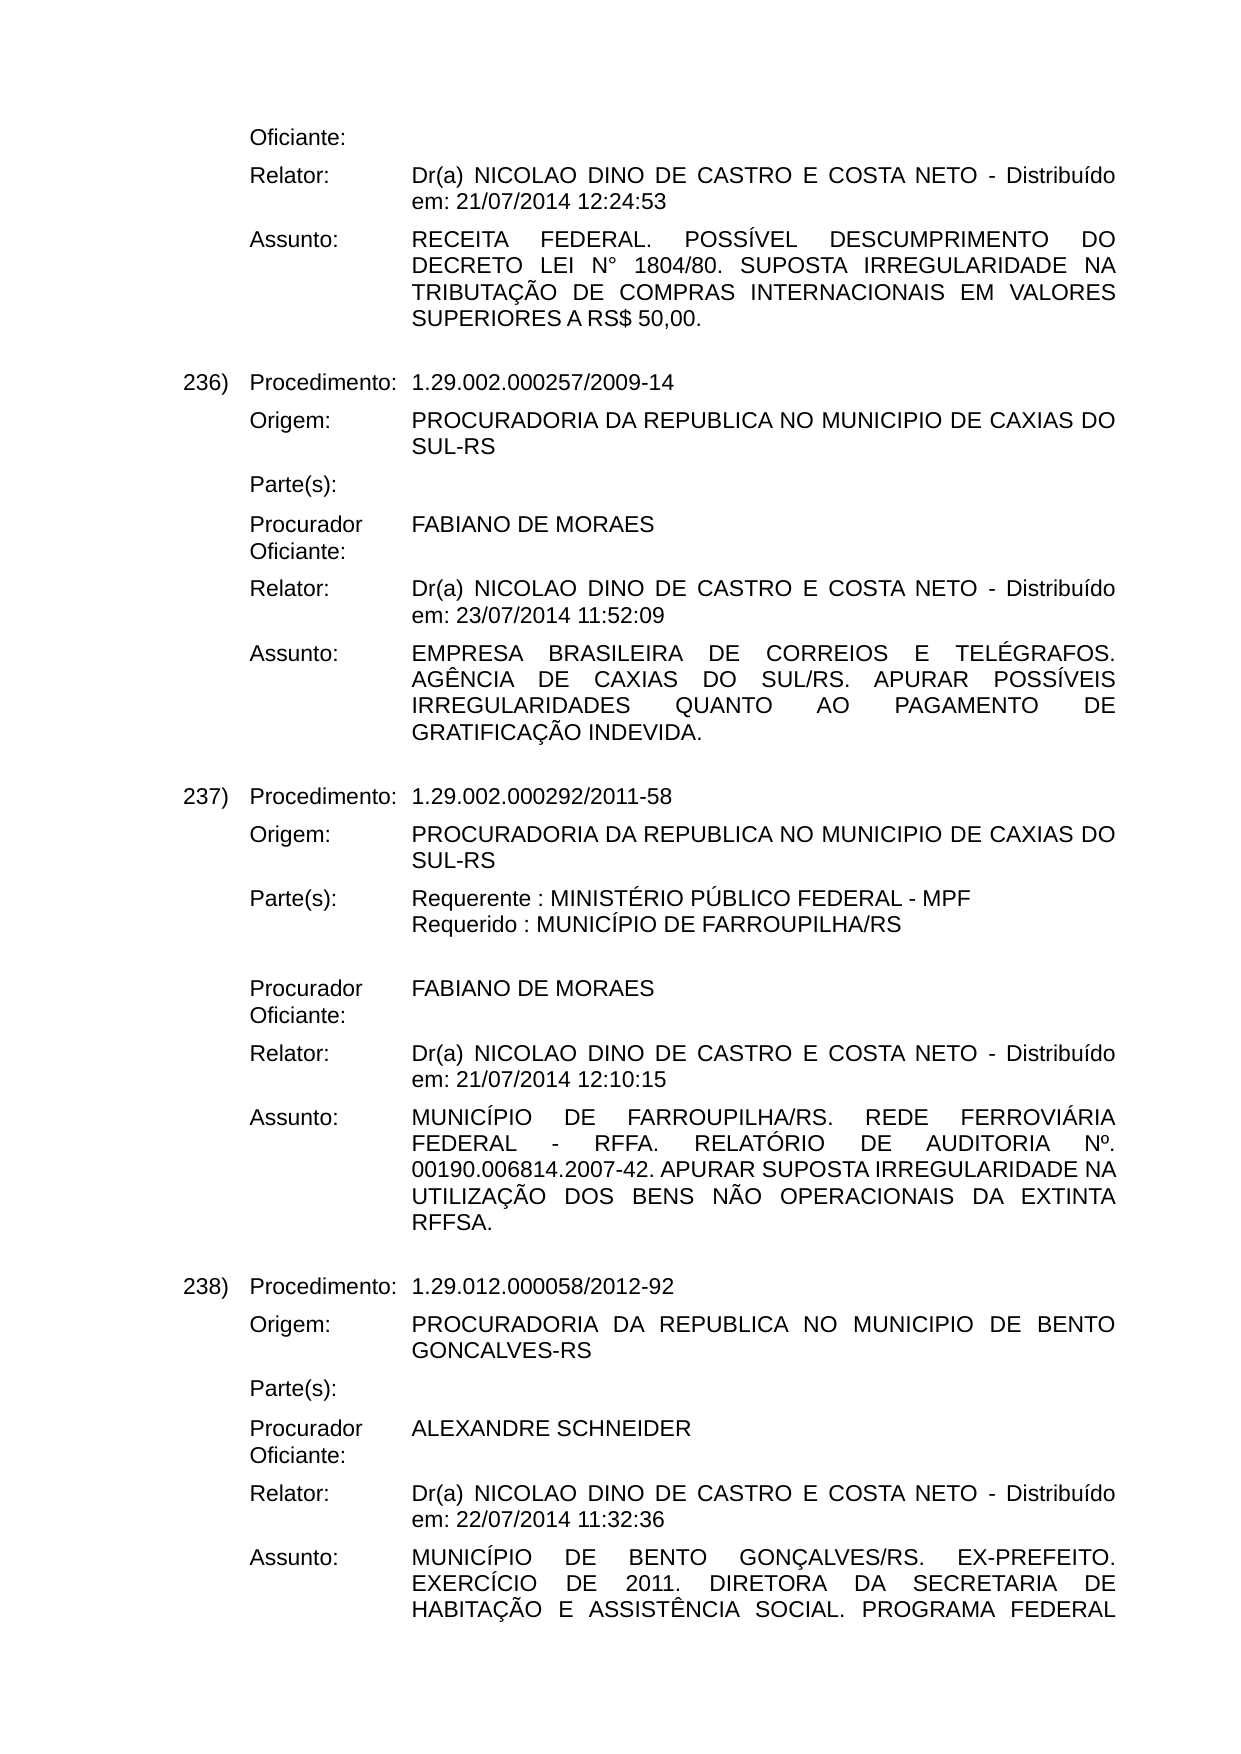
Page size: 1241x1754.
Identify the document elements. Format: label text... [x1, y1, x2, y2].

table_cell [177, 506, 244, 570]
table_header 238) [177, 1268, 244, 1305]
table_cell Assunto: [244, 1538, 406, 1628]
table_cell [177, 970, 244, 1034]
table_cell EMPRESA BRASILEIRA DE CORREIOS E TELÉGRAFOS. AGÊNCIA DE CAXIAS DO SUL/RS. APURAR POSSÍVEIS IRREGULARIDADES QUANTO AO PAGAMENTO DE GRATIFICAÇÃO INDEVIDA. [406, 634, 1122, 751]
table_cell [177, 1305, 244, 1369]
table_cell Relator: [244, 1034, 406, 1098]
table_cell Relator: [244, 1474, 406, 1538]
table_cell [177, 401, 244, 465]
table_cell [177, 570, 244, 634]
table_cell [177, 815, 244, 879]
table_cell PROCURADORIA DA REPUBLICA NO MUNICIPIO DE BENTO GONCALVES-RS [406, 1305, 1122, 1369]
table_cell Dr(a) NICOLAO DINO DE CASTRO E COSTA NETO - Distribuído em: 21/07/2014 12:24:53 [406, 156, 1122, 220]
table_header 237) [177, 777, 244, 815]
table_cell [177, 118, 244, 156]
table_cell [406, 465, 1122, 506]
table_cell Parte(s): [244, 1370, 406, 1410]
table_cell Dr(a) NICOLAO DINO DE CASTRO E COSTA NETO - Distribuído em: 21/07/2014 12:10:15 [406, 1034, 1122, 1098]
table_cell Origem: [244, 815, 406, 879]
table_cell FABIANO DE MORAES [406, 970, 1122, 1034]
table_header 1.29.012.000058/2012-92 [406, 1268, 1122, 1305]
table_cell Parte(s): [244, 465, 406, 506]
table_header 1.29.002.000292/2011-58 [406, 777, 1122, 815]
table_cell [406, 1370, 1122, 1410]
table_cell Procurador Oficiante: [244, 506, 406, 570]
table_cell RECEITA FEDERAL. POSSÍVEL DESCUMPRIMENTO DO DECRETO LEI N° 1804/80. SUPOSTA IRREGULARIDADE NA TRIBUTAÇÃO DE COMPRAS INTERNACIONAIS EM VALORES SUPERIORES A RS$ 50,00. [406, 220, 1122, 337]
table_cell Dr(a) NICOLAO DINO DE CASTRO E COSTA NETO - Distribuído em: 22/07/2014 11:32:36 [406, 1474, 1122, 1538]
table_cell [177, 220, 244, 337]
table_cell Relator: [244, 156, 406, 220]
table_cell Procurador Oficiante: [244, 970, 406, 1034]
table_header 236) [177, 363, 244, 401]
table_cell [177, 1370, 244, 1410]
table_header Procedimento: [244, 363, 406, 401]
table_cell [177, 156, 244, 220]
table_header Procedimento: [244, 777, 406, 815]
table_cell Dr(a) NICOLAO DINO DE CASTRO E COSTA NETO - Distribuído em: 23/07/2014 11:52:09 [406, 570, 1122, 634]
table_cell Origem: [244, 1305, 406, 1369]
table_cell MUNICÍPIO DE BENTO GONÇALVES/RS. EX-PREFEITO. EXERCÍCIO DE 2011. DIRETORA DA SECRETARIA DE HABITAÇÃO E ASSISTÊNCIA SOCIAL. PROGRAMA FEDERAL [406, 1538, 1122, 1628]
table_cell [177, 1098, 244, 1241]
table_cell [177, 465, 244, 506]
table_cell [177, 1034, 244, 1098]
table_cell Relator: [244, 570, 406, 634]
table_cell [177, 1410, 244, 1474]
table_cell Oficiante: [244, 118, 406, 156]
table_cell Assunto: [244, 634, 406, 751]
table_cell Procurador Oficiante: [244, 1410, 406, 1474]
table_header Procedimento: [244, 1268, 406, 1305]
table_cell Assunto: [244, 1098, 406, 1241]
table_header 1.29.002.000257/2009-14 [406, 363, 1122, 401]
table_cell Origem: [244, 401, 406, 465]
table_cell Requerente : MINISTÉRIO PÚBLICO FEDERAL - MPF Requerido : MUNICÍPIO DE FARROUPILHA/RS [406, 879, 1122, 969]
table_cell [406, 118, 1122, 156]
table_cell MUNICÍPIO DE FARROUPILHA/RS. REDE FERROVIÁRIA FEDERAL - RFFA. RELATÓRIO DE AUDITORIA Nº. 00190.006814.2007-42. APURAR SUPOSTA IRREGULARIDADE NA UTILIZAÇÃO DOS BENS NÃO OPERACIONAIS DA EXTINTA RFFSA. [406, 1098, 1122, 1241]
table_cell PROCURADORIA DA REPUBLICA NO MUNICIPIO DE CAXIAS DO SUL-RS [406, 401, 1122, 465]
table_cell [177, 879, 244, 969]
table_cell Assunto: [244, 220, 406, 337]
table_cell Parte(s): [244, 879, 406, 969]
table_cell ALEXANDRE SCHNEIDER [406, 1410, 1122, 1474]
table_cell FABIANO DE MORAES [406, 506, 1122, 570]
table_cell [177, 634, 244, 751]
table_cell PROCURADORIA DA REPUBLICA NO MUNICIPIO DE CAXIAS DO SUL-RS [406, 815, 1122, 879]
table_cell [177, 1538, 244, 1628]
table_cell [177, 1474, 244, 1538]
